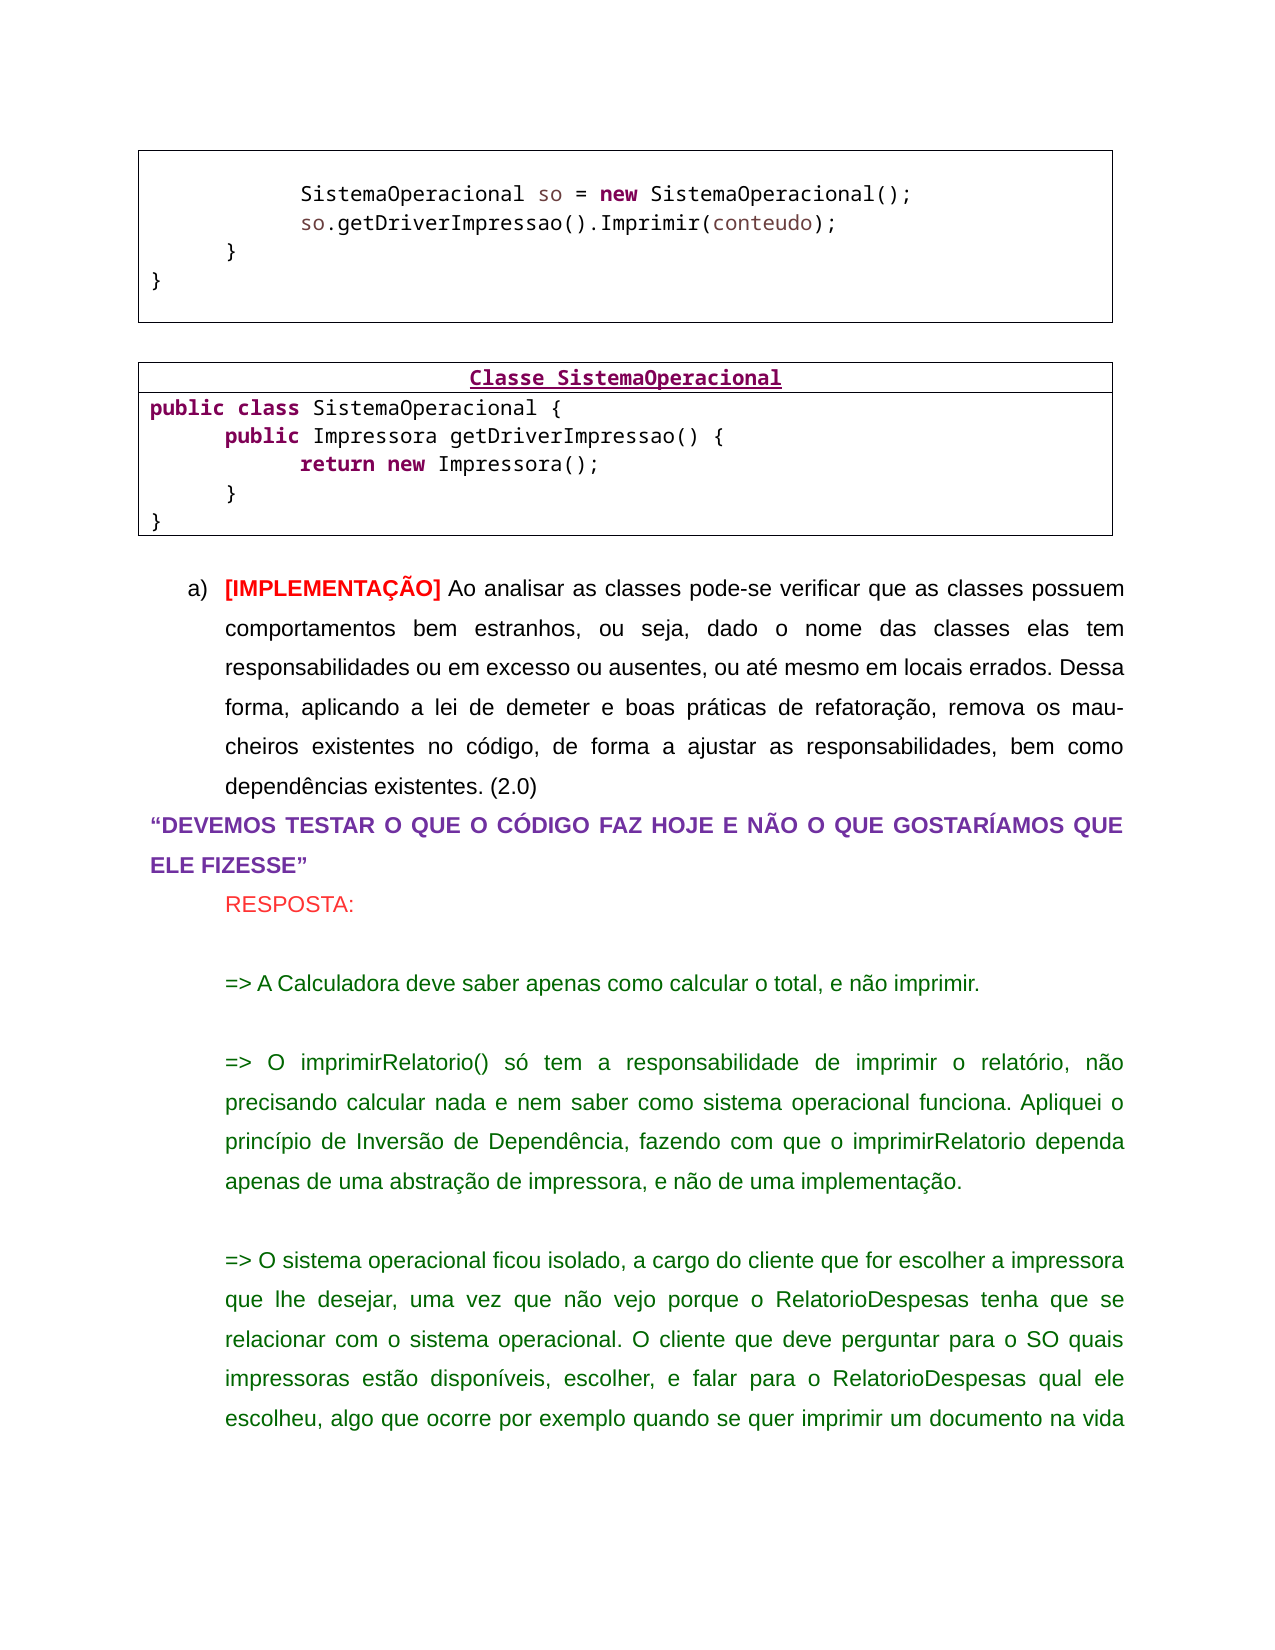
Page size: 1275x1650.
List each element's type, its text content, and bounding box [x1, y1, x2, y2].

list => O imprimirRelatorio() só tem a responsabilidade de imprimir o relatório, não precisando calcular nada e nem saber como sistema operacional funciona. Apliquei o princípio de Inversão de Dependência, fazendo com que o imprimirRelatorio dependa apenas de uma abstração de impressora, e não de uma implementação. [225, 1049, 1125, 1194]
list => O sistema operacional ficou isolado, a cargo do cliente que for escolher a impressora que lhe desejar, uma vez que não vejo porque o RelatorioDespesas tenha que se relacionar com o sistema operacional. O cliente que deve perguntar para o SO quais impressoras estão disponíveis, escolher, e falar para o RelatorioDespesas qual ele escolheu, algo que ocorre por exemplo quando se quer imprimir um documento na vida [225, 1247, 1125, 1431]
table_cell public class SistemaOperacional { public Impressora getDriverImpressao() { return new Impressora(); } } [139, 393, 1112, 535]
text “DEVEMOS TESTAR O QUE O CÓDIGO FAZ HOJE E NÃO O QUE GOSTARÍAMOS QUE ELE FIZESSE” [150, 812, 1125, 878]
list [IMPLEMENTAÇÃO] Ao analisar as classes pode-se verificar que as classes possuem comportamentos bem estranhos, ou seja, dado o nome das classes elas tem responsabilidades ou em excesso ou ausentes, ou até mesmo em locais errados. Dessa forma, aplicando a lei de demeter e boas práticas de refatoração, remova os mau-cheiros existentes no código, de forma a ajustar as responsabilidades, bem como dependências existentes. (2.0) [187, 575, 1125, 799]
table_cell SistemaOperacional so = new SistemaOperacional(); so.getDriverImpressao().Imprimir(conteudo); } } [139, 151, 1112, 322]
list => A Calculadora deve saber apenas como calcular o total, e não imprimir. [225, 970, 1125, 997]
table_header Classe SistemaOperacional [139, 363, 1112, 392]
list RESPOSTA: [225, 891, 1125, 918]
